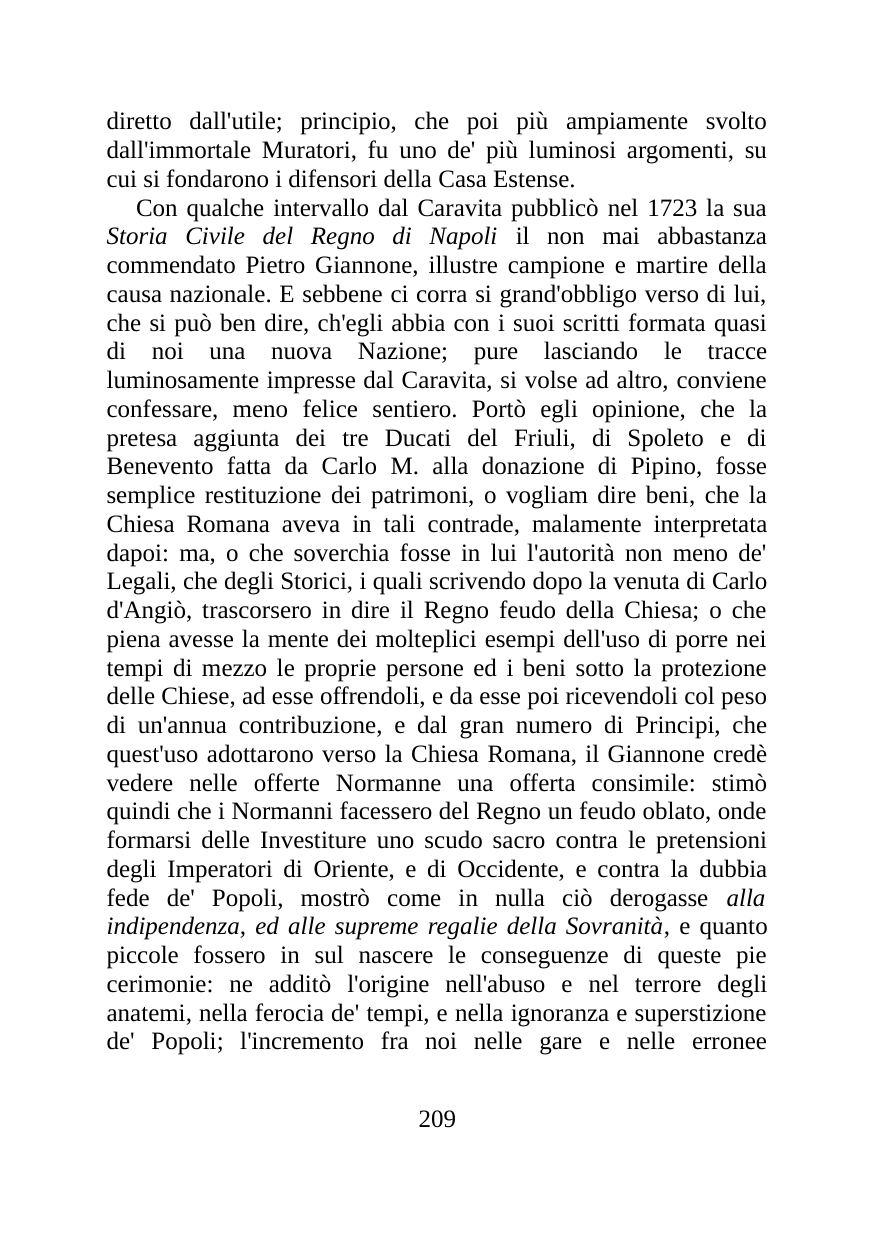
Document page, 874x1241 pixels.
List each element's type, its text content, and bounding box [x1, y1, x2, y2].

text diretto dall'utile; principio, che poi più ampiamente svolto dall'immortale Muratori, fu uno de' più luminosi argomenti, su cui si fondarono i difensori della Casa Estense. [106, 106, 768, 193]
text Con qualche intervallo dal Caravita pubblicò nel 1723 la sua Storia Civile del Regno di Napoli il non mai abbastanza commendato Pietro Giannone, illustre campione e martire della causa nazionale. E sebbene ci corra si grand'obbligo verso di lui, che si può ben dire, ch'egli abbia con i suoi scritti formata quasi di noi una nuova Nazione; pure lasciando le tracce luminosamente impresse dal Caravita, si volse ad altro, conviene confessare, meno felice sentiero. Portò egli opinione, che la pretesa aggiunta dei tre Ducati del Friuli, di Spoleto e di Benevento fatta da Carlo M. alla donazione di Pipino, fosse semplice restituzione dei patrimoni, o vogliam dire beni, che la Chiesa Romana aveva in tali contrade, malamente interpretata dapoi: ma, o che soverchia fosse in lui l'autorità non meno de' Legali, che degli Storici, i quali scrivendo dopo la venuta di Carlo d'Angiò, trascorsero in dire il Regno feudo della Chiesa; o che piena avesse la mente dei molteplici esempi dell'uso di porre nei tempi di mezzo le proprie persone ed i beni sotto la protezione delle Chiese, ad esse offrendoli, e da esse poi ricevendoli col peso di un'annua contribuzione, e dal gran numero di Principi, che quest'uso adottarono verso la Chiesa Romana, il Giannone credè vedere nelle offerte Normanne una offerta consimile: stimò quindi che i Normanni facessero del Regno un feudo oblato, onde formarsi delle Investiture uno scudo sacro contra le pretensioni degli Imperatori di Oriente, e di Occidente, e contra la dubbia fede de' Popoli, mostrò come in nulla ciò derogasse alla indipendenza, ed alle supreme regalie della Sovranità, e quanto piccole fossero in sul nascere le conseguenze di queste pie cerimonie: ne additò l'origine nell'abuso e nel terrore degli anatemi, nella ferocia de' tempi, e nella ignoranza e superstizione de' Popoli; l'incremento fra noi nelle gare e nelle erronee [106, 193, 768, 1055]
